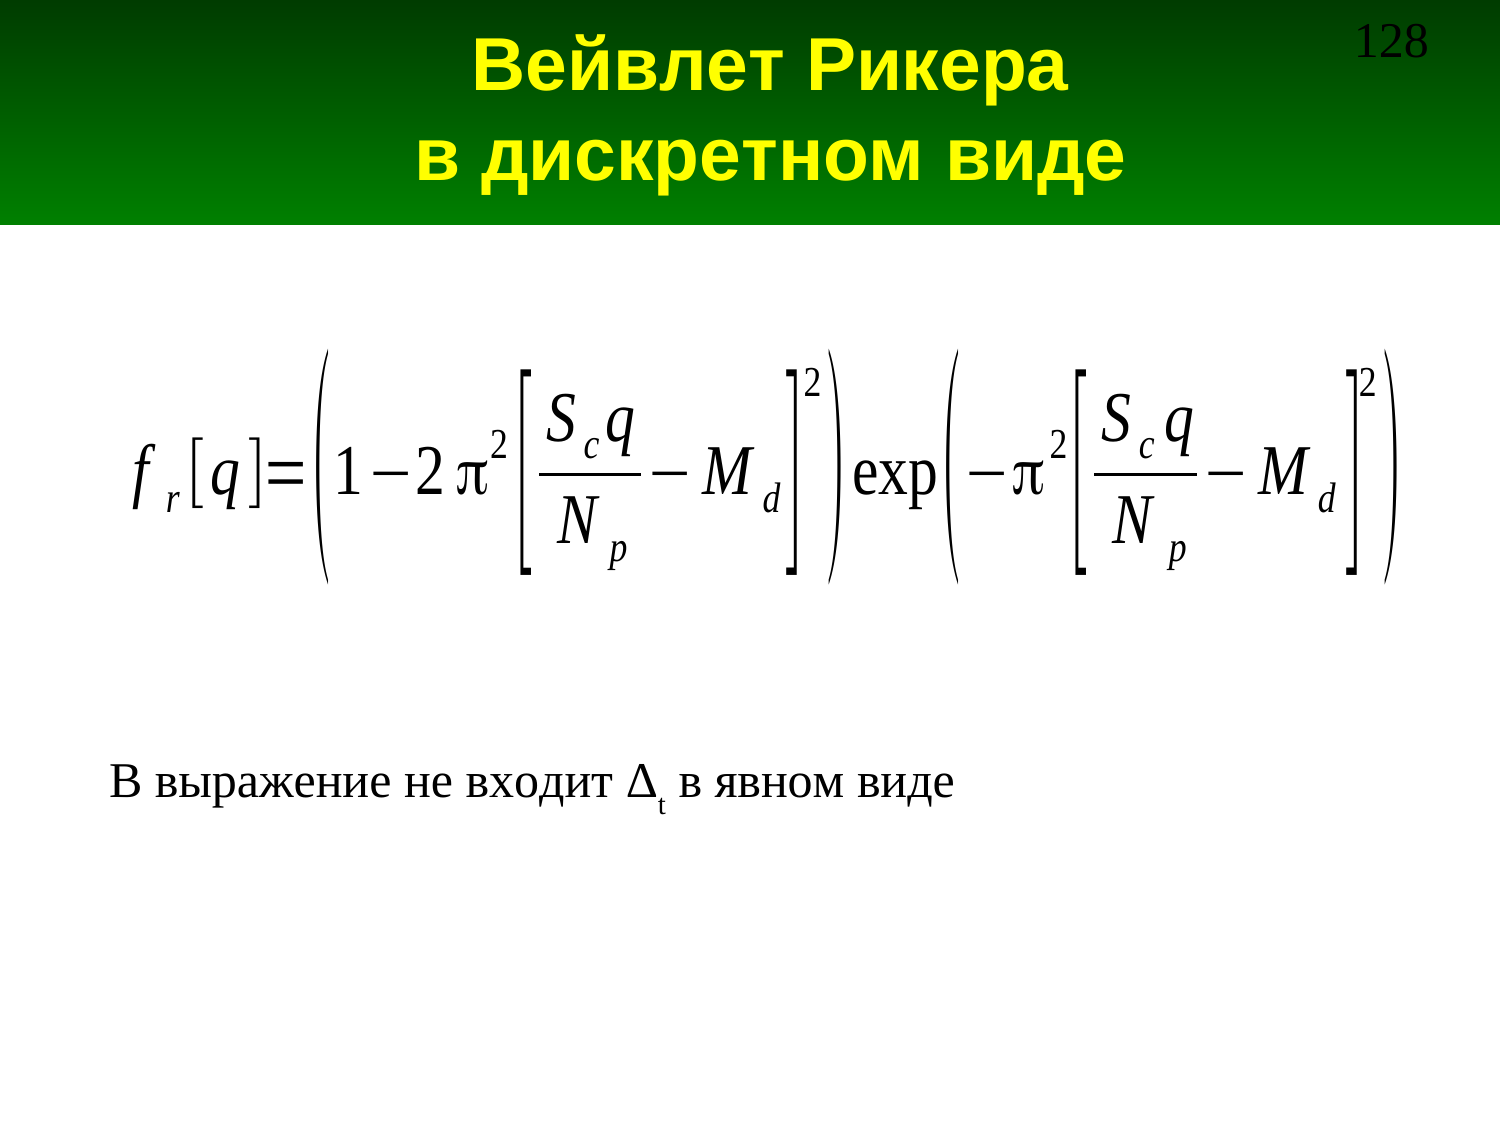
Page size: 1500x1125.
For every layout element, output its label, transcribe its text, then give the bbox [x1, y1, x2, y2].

chart [106, 347, 1417, 591]
title Вейвлет Рикера в дискретном виде [100, 7, 1441, 204]
text_box В выражение не входит Δt в явном виде [94, 740, 965, 828]
